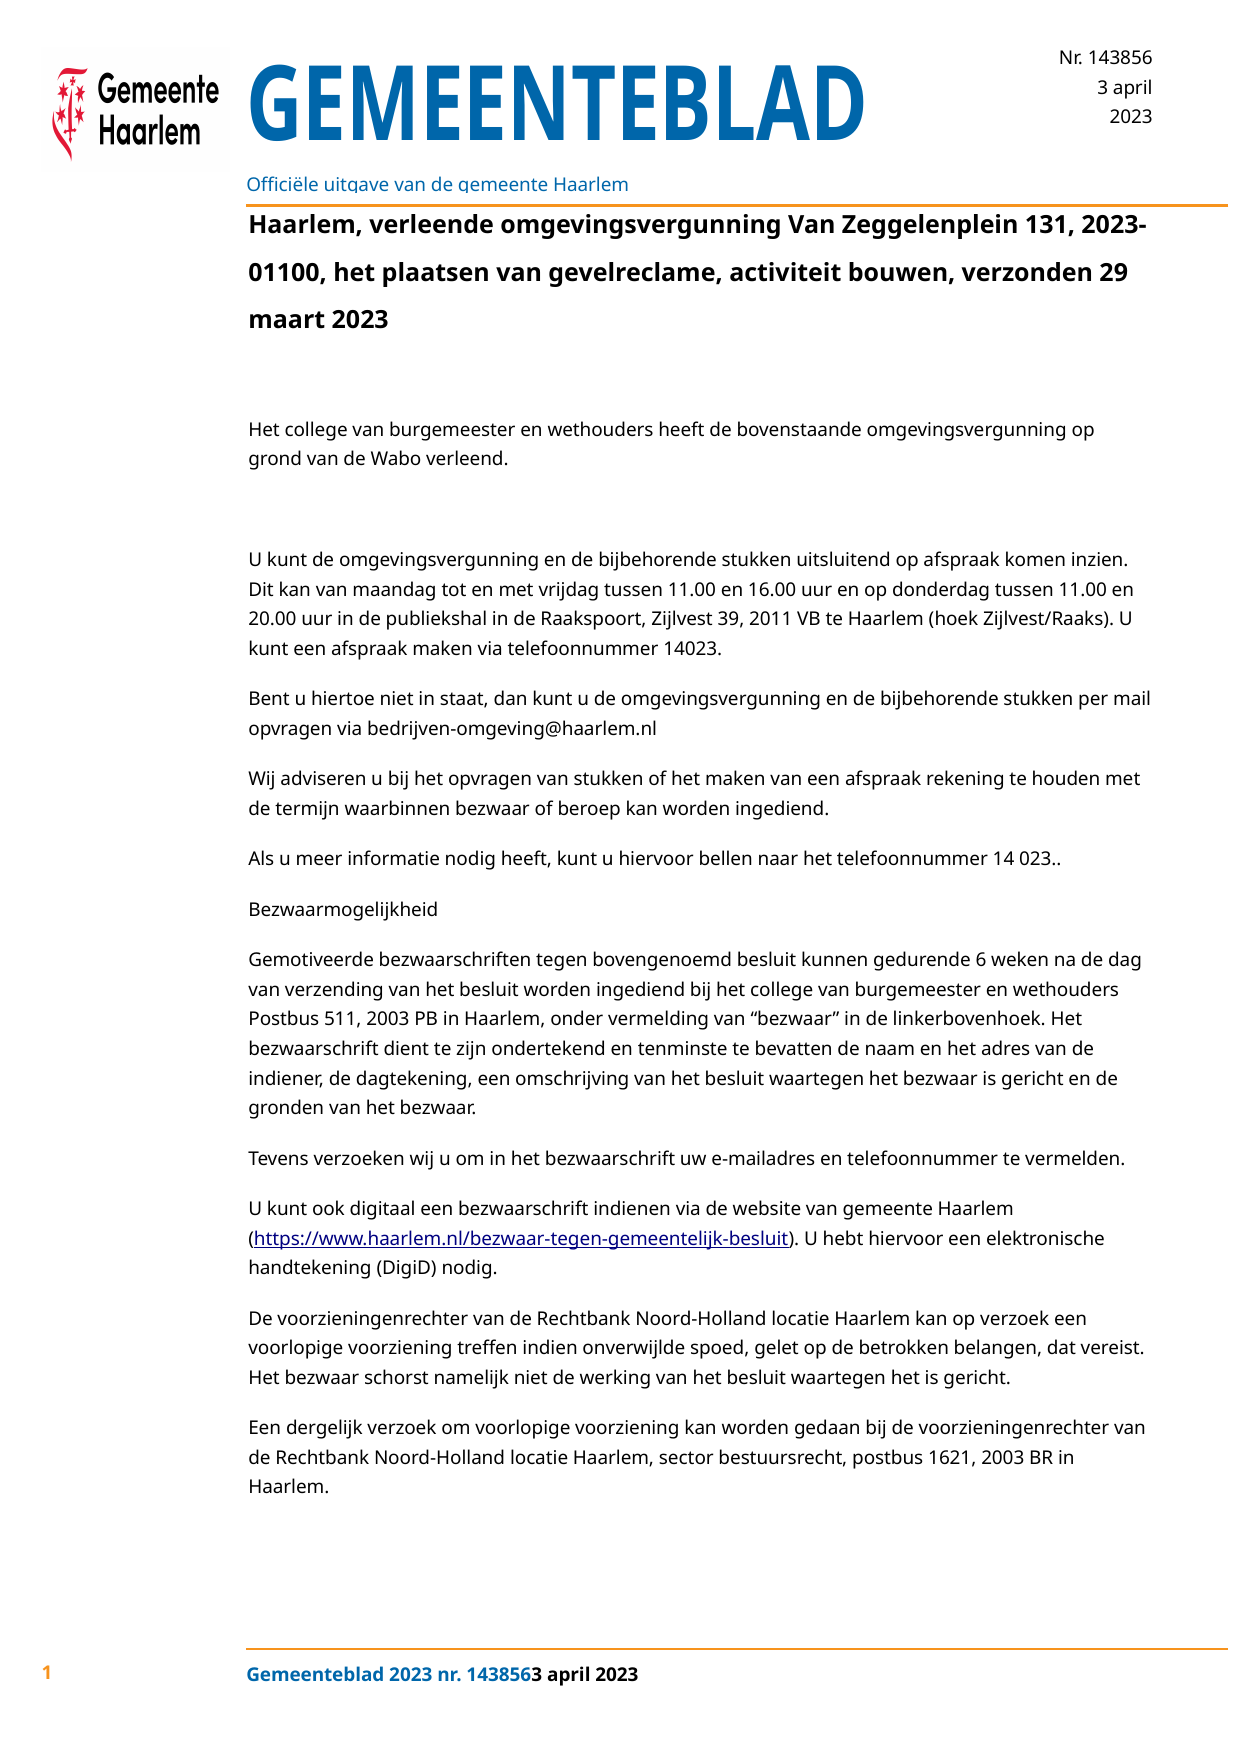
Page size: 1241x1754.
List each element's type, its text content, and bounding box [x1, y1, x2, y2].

text Een dergelijk verzoek om voorlopige voorziening kan worden gedaan bij de voorzieningenrechter van de Rechtbank Noord-Holland locatie Haarlem, sector bestuursrecht, postbus 1621, 2003 BR in Haarlem. [248, 1414, 1152, 1499]
text U kunt ook digitaal een bezwaarschrift indienen via de website van gemeente Haarlem (https://www.haarlem.nl/bezwaar-tegen-gemeentelijk-besluit). U hebt hiervoor een elektronische handtekening (DigiD) nodig. [248, 1195, 1152, 1280]
text Bent u hiertoe niet in staat, dan kunt u de omgevingsvergunning en de bijbehorende stukken per mail opvragen via bedrijven-omgeving@haarlem.nl [248, 686, 1152, 741]
text Gemotiveerde bezwaarschriften tegen bovengenoemd besluit kunnen gedurende 6 weken na de dag van verzending van het besluit worden ingediend bij het college van burgemeester en wethouders Postbus 511, 2003 PB in Haarlem, onder vermelding van “bezwaar” in de linkerbovenhoek. Het bezwaarschrift dient te zijn ondertekend en tenminste te bevatten de naam en het adres van de indiener, de dagtekening, een omschrijving van het besluit waartegen het bezwaar is gericht en de gronden van het bezwaar. [248, 946, 1152, 1120]
text Bezwaarmogelijkheid [248, 896, 1152, 922]
text Als u meer informatie nodig heeft, kunt u hiervoor bellen naar het telefoonnummer 14 023.. [248, 846, 1152, 871]
text Haarlem, verleende omgevingsvergunning Van Zeggelenplein 131, 2023-01100, het plaatsen van gevelreclame, activiteit bouwen, verzonden 29 maart 2023 [248, 207, 1152, 336]
text Tevens verzoeken wij u om in het bezwaarschrift uw e-mailadres en telefoonnummer te vermelden. [248, 1145, 1152, 1170]
text Het college van burgemeester en wethouders heeft de bovenstaande omgevingsvergunning op grond van de Wabo verleend. [248, 416, 1152, 471]
text Wij adviseren u bij het opvragen van stukken of het maken van een afspraak rekening te houden met de termijn waarbinnen bezwaar of beroep kan worden ingediend. [248, 766, 1152, 821]
text U kunt de omgevingsvergunning en de bijbehorende stukken uitsluitend op afspraak komen inzien. Dit kan van maandag tot en met vrijdag tussen 11.00 en 16.00 uur en op donderdag tussen 11.00 en 20.00 uur in de publiekshal in de Raakspoort, Zijlvest 39, 2011 VB te Haarlem (hoek Zijlvest/Raaks). U kunt een afspraak maken via telefoonnummer 14023. [248, 546, 1152, 661]
text De voorzieningenrechter van de Rechtbank Noord-Holland locatie Haarlem kan op verzoek een voorlopige voorziening treffen indien onverwijlde spoed, gelet op de betrokken belangen, dat vereist. Het bezwaar schorst namelijk niet de werking van het besluit waartegen het is gericht. [248, 1305, 1152, 1389]
picture [41, 47, 231, 172]
